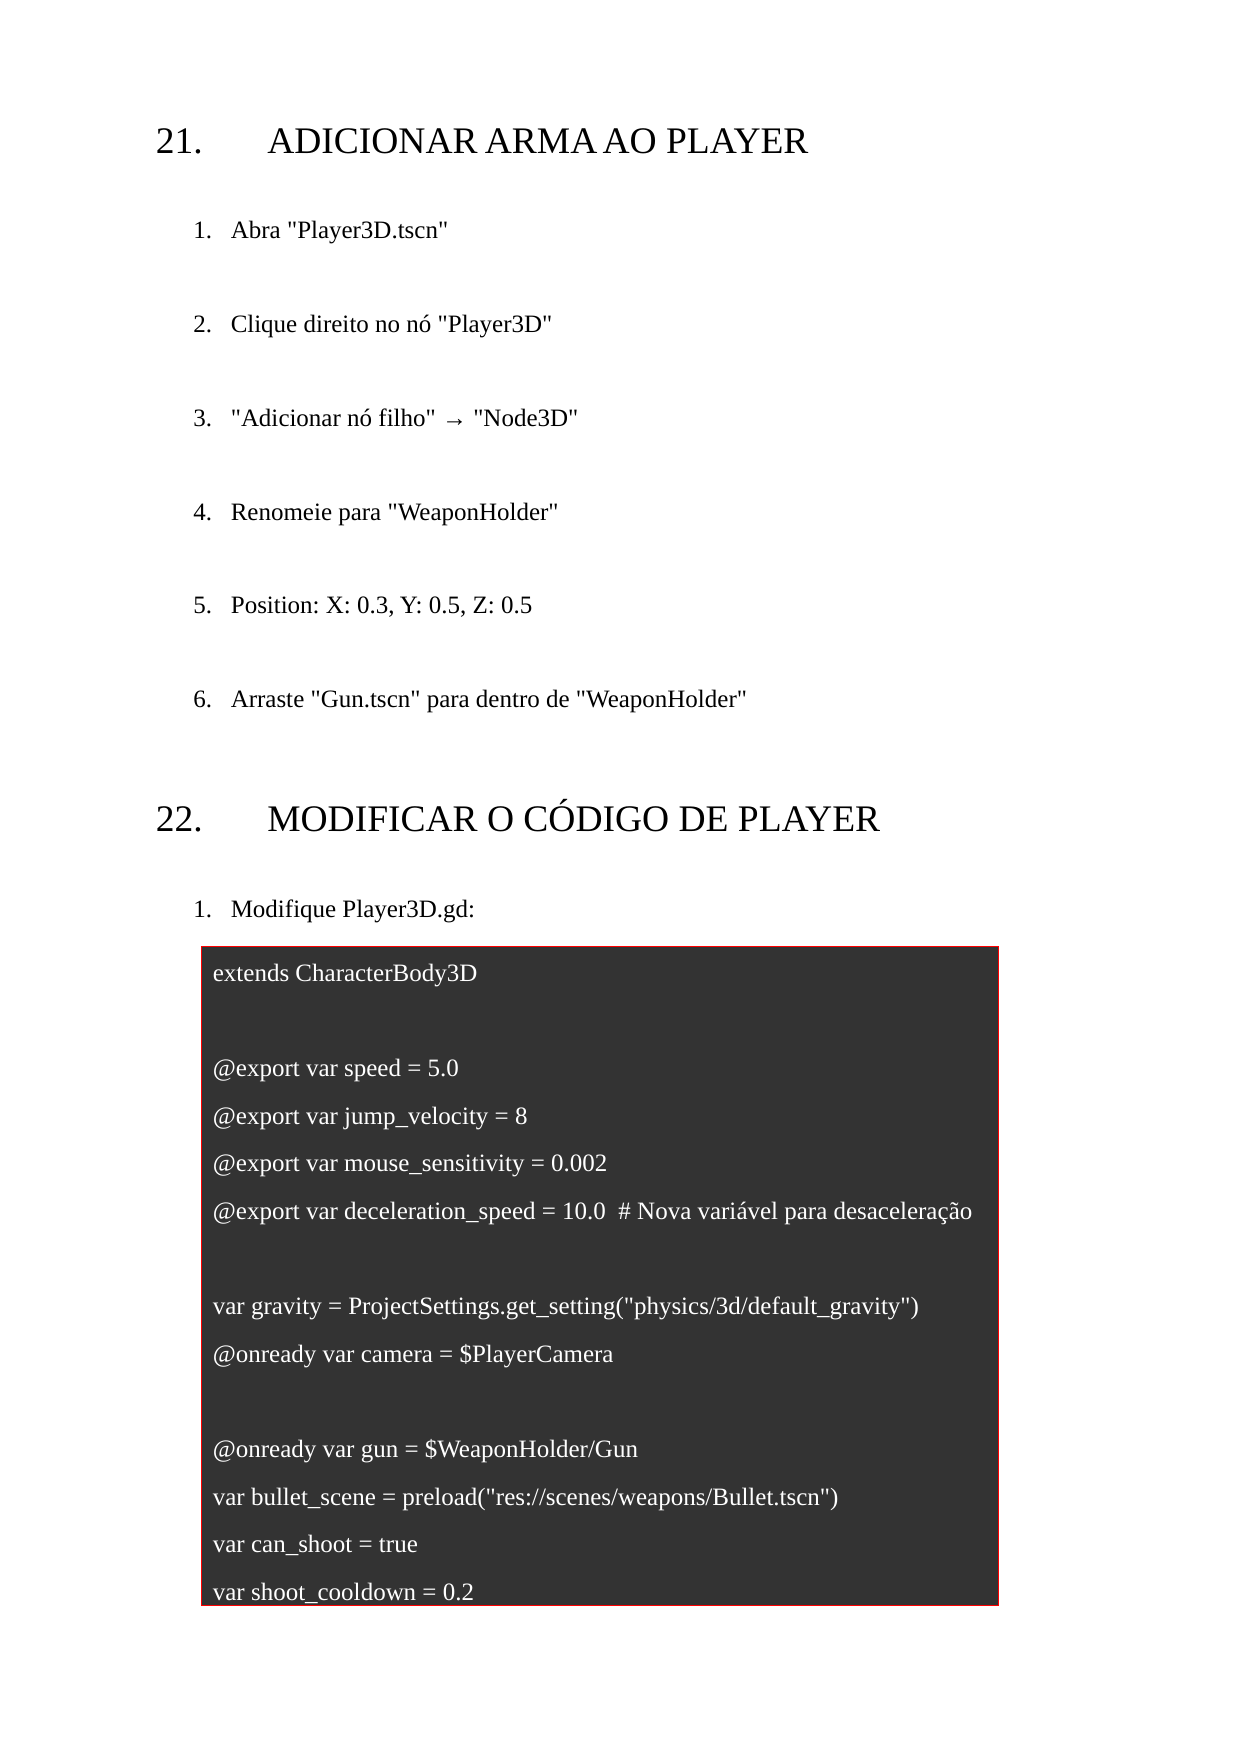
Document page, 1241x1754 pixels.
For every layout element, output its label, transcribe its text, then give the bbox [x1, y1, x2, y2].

list Renomeie para "WeaponHolder" [193, 497, 1122, 525]
subtitle MODIFICAR O CÓDIGO DE PLAYER [156, 797, 1122, 840]
list Abra "Player3D.tscn" [193, 215, 1122, 244]
text var can_shoot = true [202, 1517, 998, 1558]
text var shoot_cooldown = 0.2 [202, 1565, 998, 1605]
text @onready var camera = $PlayerCamera [202, 1327, 998, 1367]
text @export var speed = 5.0 [202, 1041, 998, 1082]
list "Adicionar nó filho" → "Node3D" [193, 403, 1122, 432]
list Modifique Player3D.gd: [193, 894, 1122, 923]
list Clique direito no nó "Player3D" [193, 309, 1122, 338]
list Position: X: 0.3, Y: 0.5, Z: 0.5 [193, 590, 1122, 619]
text @onready var gun = $WeaponHolder/Gun [202, 1422, 998, 1463]
subtitle ADICIONAR ARMA AO PLAYER [156, 118, 1122, 161]
text @export var jump_velocity = 8 [202, 1089, 998, 1129]
text var gravity = ProjectSettings.get_setting("physics/3d/default_gravity") [202, 1279, 998, 1320]
text @export var deceleration_speed = 10.0 # Nova variável para desaceleração [202, 1184, 998, 1225]
list Arraste "Gun.tscn" para dentro de "WeaponHolder" [193, 684, 1122, 752]
text @export var mouse_sensitivity = 0.002 [202, 1136, 998, 1177]
text extends CharacterBody3D [202, 947, 998, 987]
text var bullet_scene = preload("res://scenes/weapons/Bullet.tscn") [202, 1470, 998, 1510]
